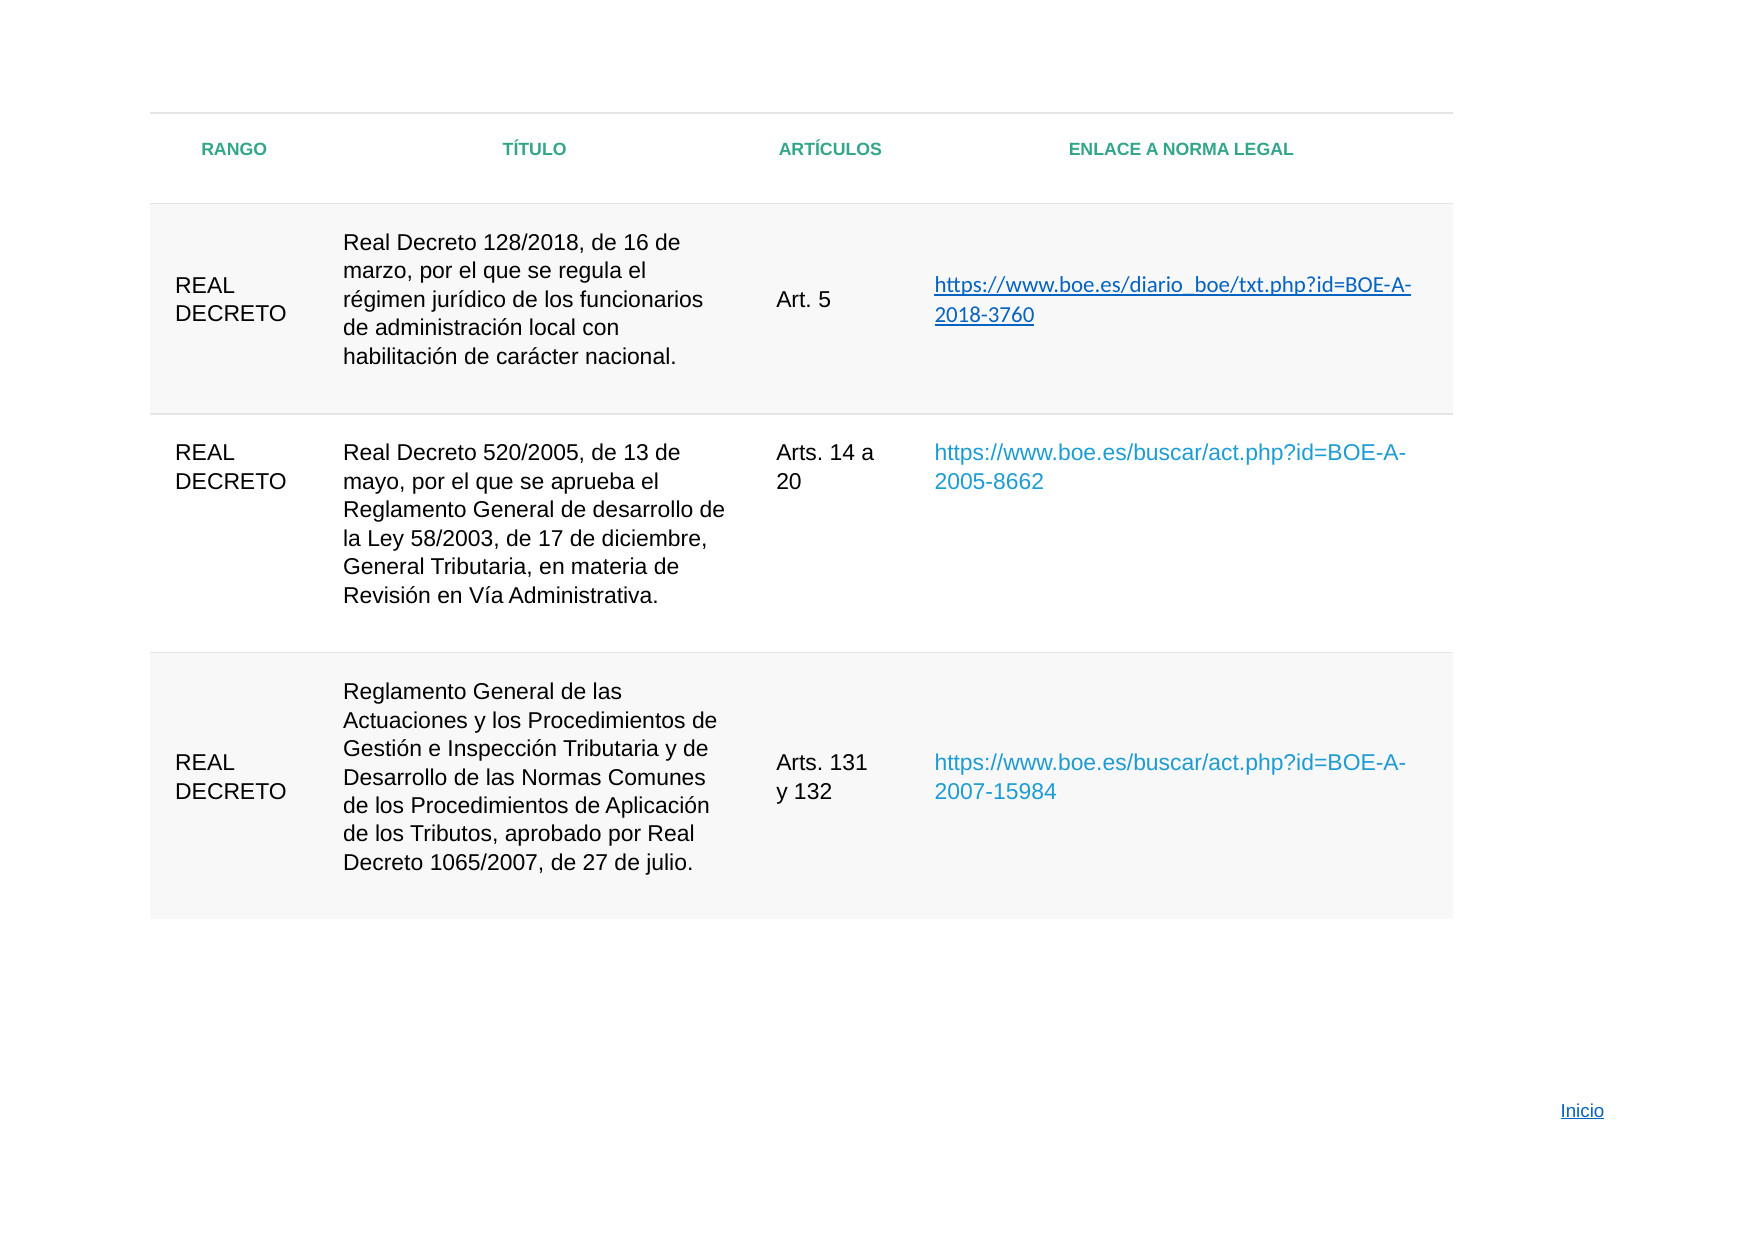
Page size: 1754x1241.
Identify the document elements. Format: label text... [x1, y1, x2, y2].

table_cell https://www.boe.es/buscar/act.php?id=BOE-A-2005-8662 [909, 415, 1453, 652]
table_cell https://www.boe.es/diario_boe/txt.php?id=BOE-A-2018-3760 [909, 204, 1453, 413]
table_cell REAL DECRETO [150, 204, 318, 413]
table_cell Real Decreto 128/2018, de 16 de marzo, por el que se regula el régimen jurídico de los funcionarios de administración local con habilitación de carácter nacional. [318, 204, 751, 413]
table_cell REAL DECRETO [150, 415, 318, 652]
table_cell Reglamento General de las Actuaciones y los Procedimientos de Gestión e Inspección Tributaria y de Desarrollo de las Normas Comunes de los Procedimientos de Aplicación de los Tributos, aprobado por Real Decreto 1065/2007, de 27 de julio. [318, 653, 751, 919]
table_cell REAL DECRETO [150, 653, 318, 919]
table_cell Art. 5 [751, 204, 909, 413]
table_header TÍTULO [318, 114, 751, 202]
table_cell https://www.boe.es/buscar/act.php?id=BOE-A-2007-15984 [909, 653, 1453, 919]
table_cell Real Decreto 520/2005, de 13 de mayo, por el que se aprueba el Reglamento General de desarrollo de la Ley 58/2003, de 17 de diciembre, General Tributaria, en materia de Revisión en Vía Administrativa. [318, 415, 751, 652]
table_cell Arts. 14 a 20 [751, 415, 909, 652]
table_header RANGO [150, 114, 318, 202]
table_header ARTÍCULOS [751, 114, 909, 202]
text Inicio [150, 1099, 1604, 1121]
table_header ENLACE A NORMA LEGAL [909, 114, 1453, 202]
table_cell Arts. 131 y 132 [751, 653, 909, 919]
